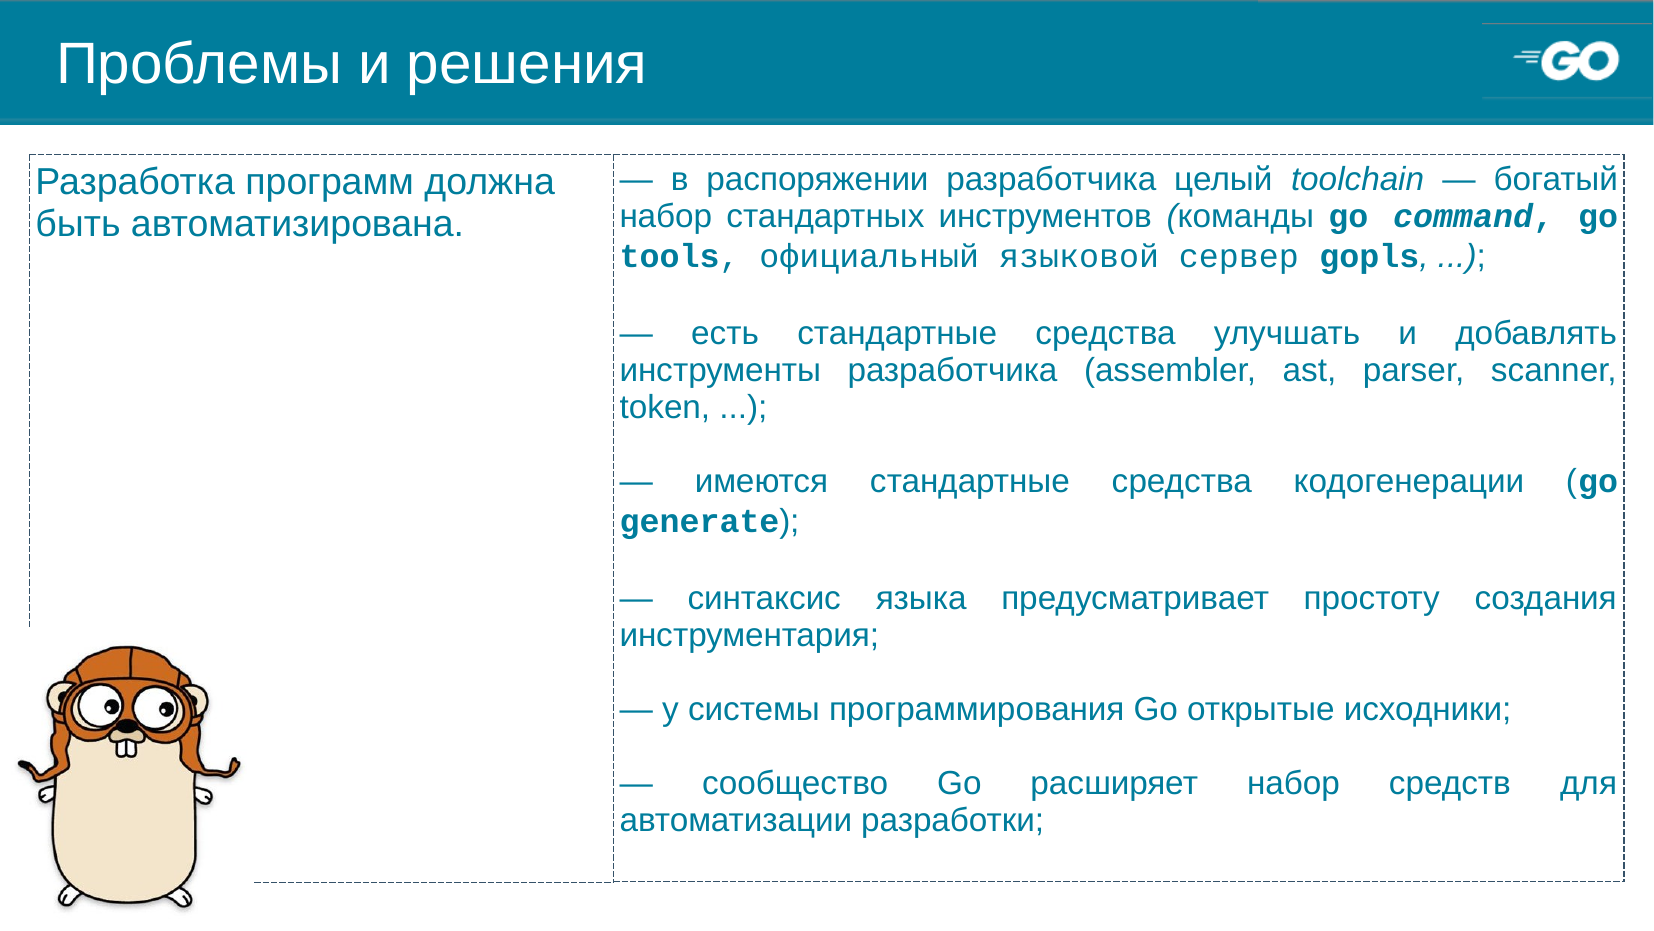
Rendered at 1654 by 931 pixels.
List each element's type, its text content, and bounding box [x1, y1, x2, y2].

table_header — в распоряжении разработчика целый toolchain — богатый набор стандартных инструментов (команды go command, go tools, официальный языковой сервер gopls, ...); — есть стандартные средства улучшать и добавлять инструменты разработчика (assembler, ast, parser, scanner, token, ...); — имеются стандартные средства кодогенерации (go generate); — синтаксис языка предусматривает простоту создания инструментария; — у системы программирования Go открытые исходники; — сообщество Go расширяет набор средств для автоматизации разработки; [614, 155, 1624, 882]
text_box Проблемы и решения [41, 23, 1495, 104]
table_header Разработка программ должна быть автоматизирована. [30, 155, 614, 882]
picture [1542, 41, 1619, 81]
picture [5, 628, 253, 925]
